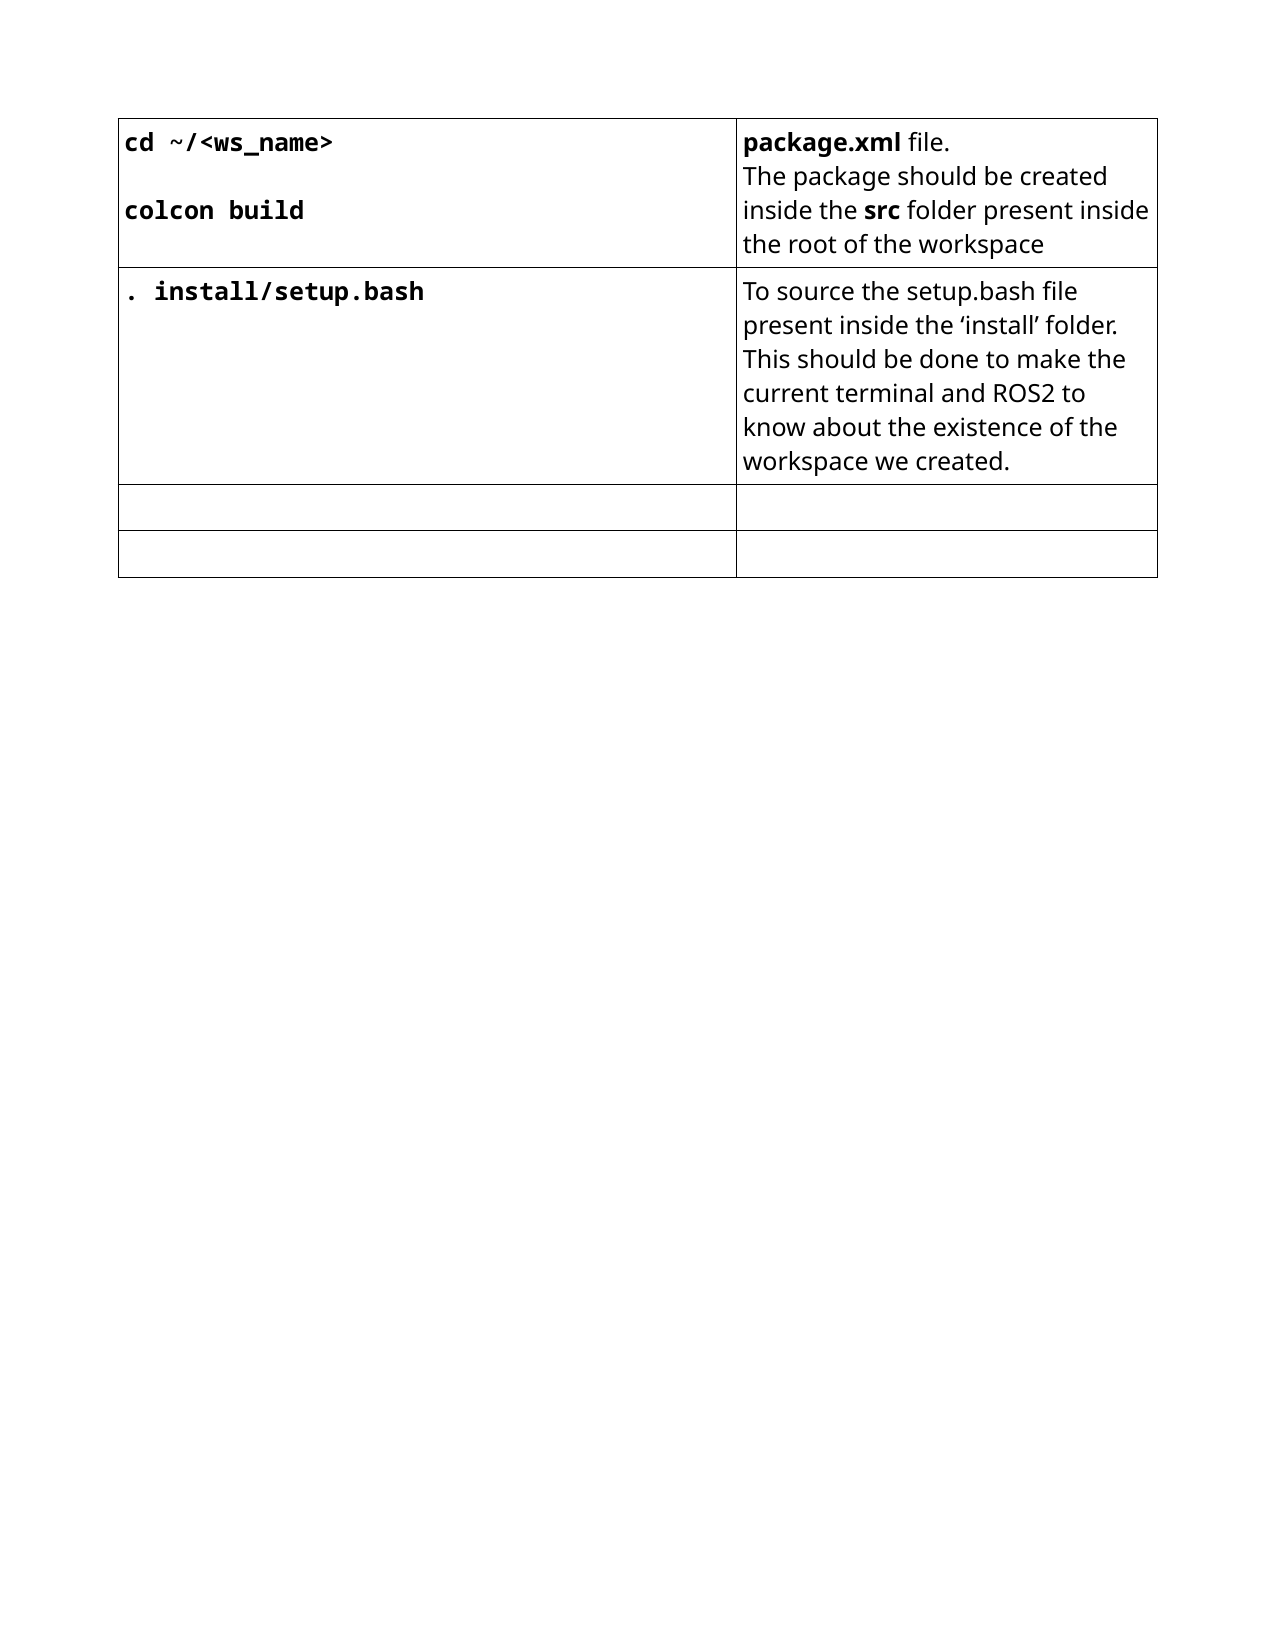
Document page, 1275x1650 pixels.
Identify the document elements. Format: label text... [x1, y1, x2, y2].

table_cell cd ~/<ws_name> colcon build [119, 119, 736, 267]
table_cell [737, 531, 1157, 577]
table_cell . install/setup.bash [119, 268, 736, 484]
table_cell [119, 531, 736, 577]
table_cell To source the setup.bash file present inside the ‘install’ folder. This should be done to make the current terminal and ROS2 to know about the existence of the workspace we created. [737, 268, 1157, 484]
table_cell [737, 485, 1157, 530]
table_cell [119, 485, 736, 530]
table_cell package.xml file. The package should be created inside the src folder present inside the root of the workspace [737, 119, 1157, 267]
